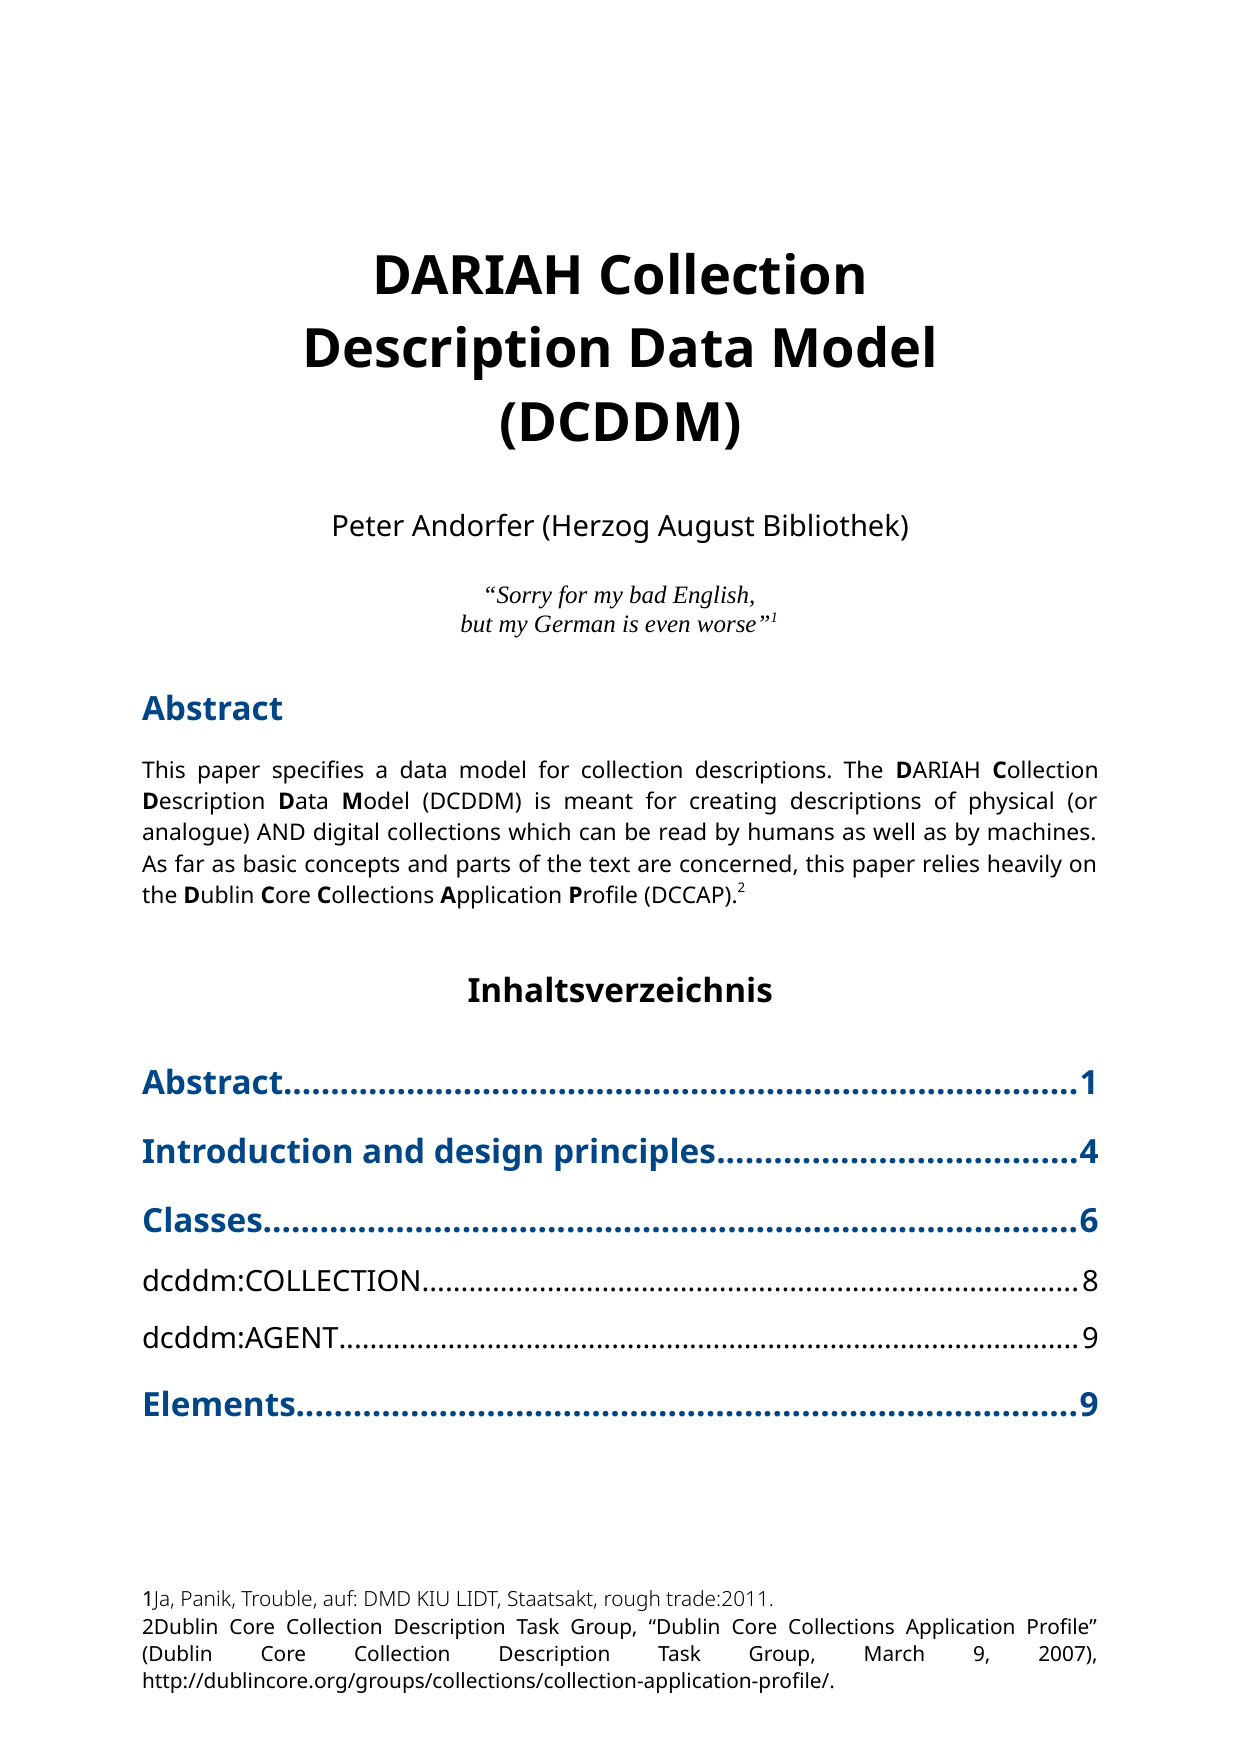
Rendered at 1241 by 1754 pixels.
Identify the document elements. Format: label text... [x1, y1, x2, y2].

text This paper specifies a data model for collection descriptions. The DARIAH Collection Description Data Model (DCDDM) is meant for creating descriptions of physical (or analogue) AND digital collections which can be read by humans as well as by machines. As far as basic concepts and parts of the text are concerned, this paper relies heavily on the Dublin Core Collections Application Profile (DCCAP). [142, 754, 1098, 910]
text Introduction and design principles 4 [142, 1128, 1098, 1173]
text Dublin Core Collection Description Task Group, “Dublin Core Collections Application Profile” (Dublin Core Collection Description Task Group, March 9, 2007), http://dublincore.org/groups/collections/collection-application-profile/. [142, 1612, 1098, 1695]
subtitle DARIAH Collection Description Data Model (DCDDM) [260, 236, 980, 457]
subtitle Abstract [142, 685, 1098, 730]
text Abstract 1 [142, 1059, 1098, 1104]
text dcddm:COLLECTION 8 [142, 1260, 1098, 1300]
subtitle Inhaltsverzeichnis [260, 966, 980, 1012]
text Elements 9 [142, 1381, 1098, 1426]
text Ja, Panik, Trouble, auf: DMD KIU LIDT, Staatsakt, rough trade:2011. [142, 1584, 1098, 1612]
text but my German is even worse” [142, 609, 1098, 637]
text dcddm:AGENT 9 [142, 1318, 1098, 1357]
text Peter Andorfer (Herzog August Bibliothek) [260, 505, 980, 544]
text Classes 6 [142, 1197, 1098, 1243]
text “Sorry for my bad English, [142, 580, 1098, 609]
